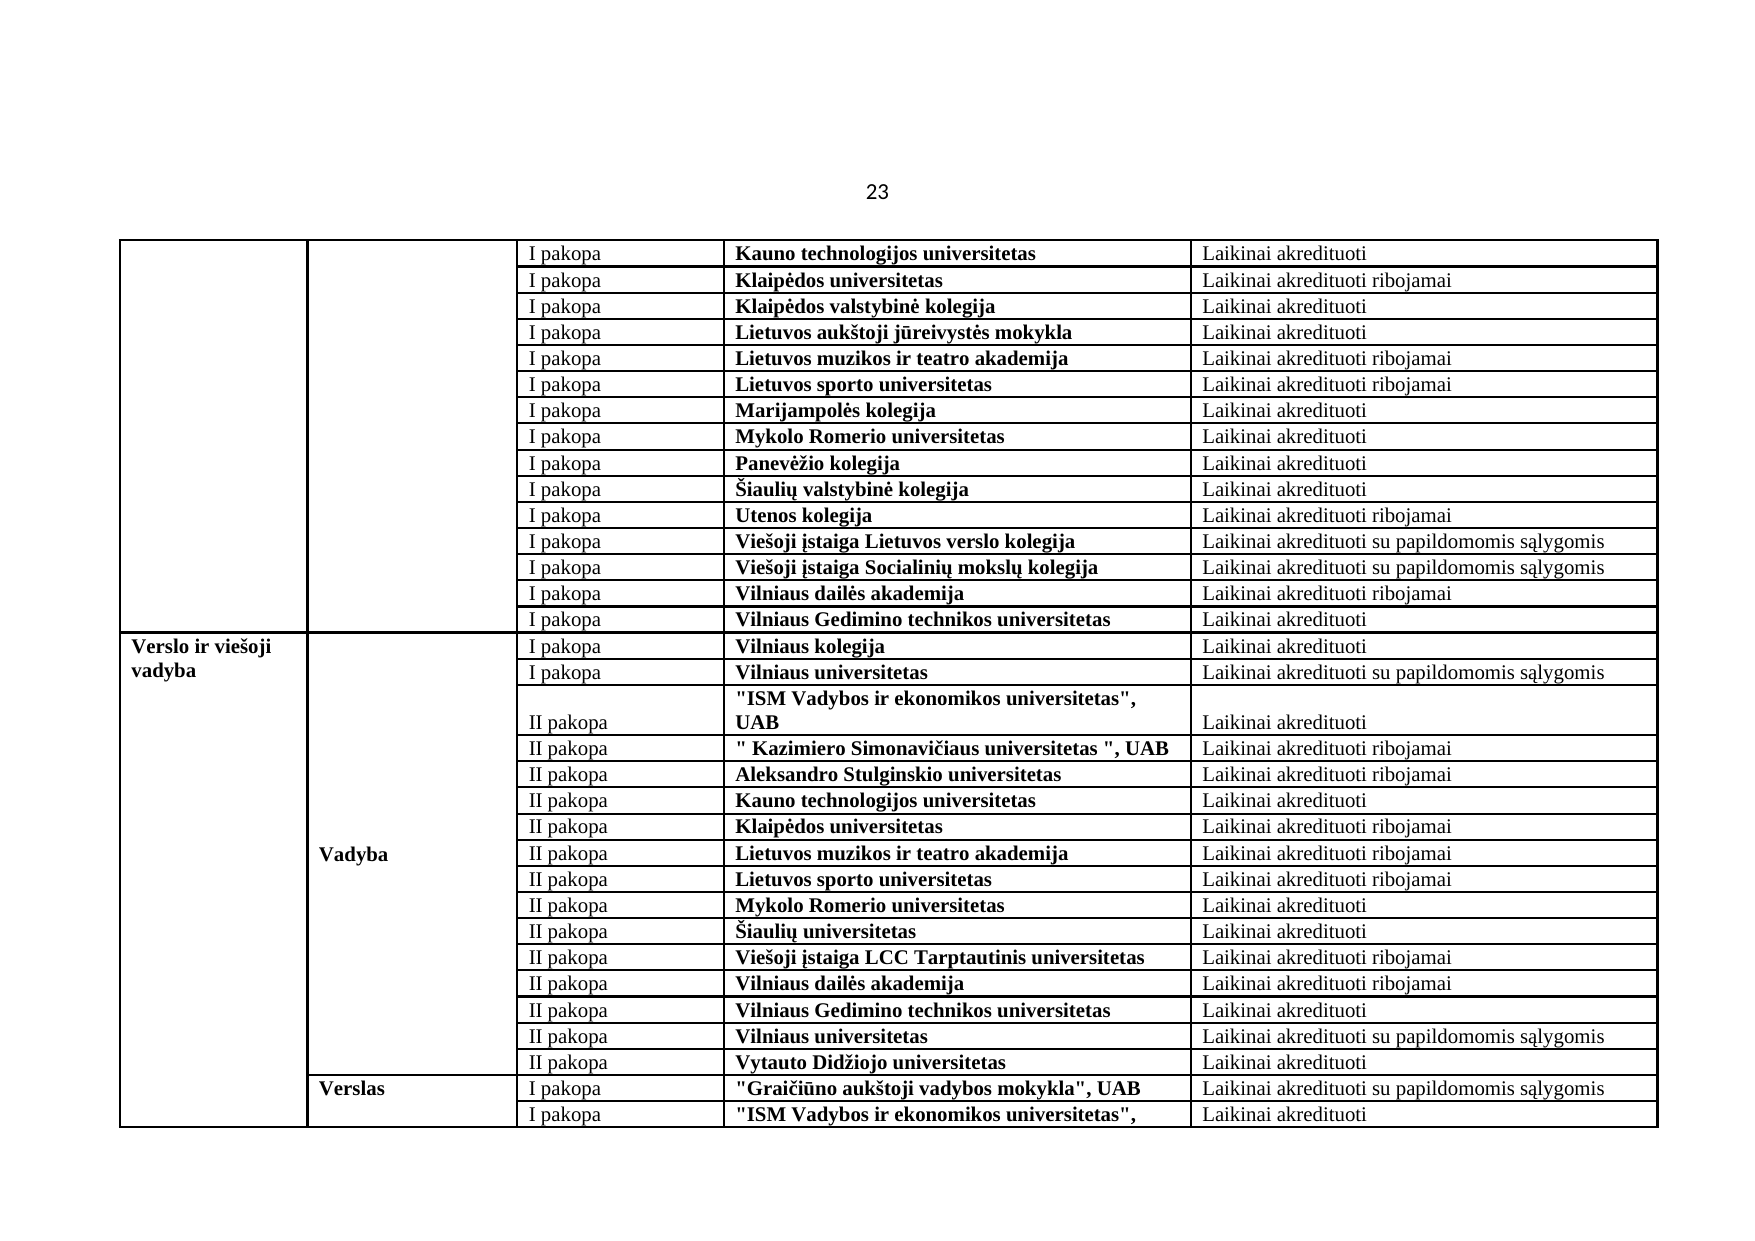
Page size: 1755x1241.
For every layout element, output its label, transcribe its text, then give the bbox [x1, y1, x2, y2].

table_cell Laikinai akredituoti [1192, 998, 1656, 1022]
table_cell Kauno technologijos universitetas [725, 241, 1190, 265]
table_cell Laikinai akredituoti ribojamai [1192, 815, 1656, 838]
table_cell [121, 241, 306, 631]
table_cell II pakopa [518, 867, 723, 891]
table_cell Kauno technologijos universitetas [725, 788, 1190, 812]
table_cell II pakopa [518, 971, 723, 995]
table_cell Vilniaus dailės akademija [725, 581, 1190, 605]
table_cell Laikinai akredituoti [1192, 634, 1656, 658]
table_cell Laikinai akredituoti ribojamai [1192, 945, 1656, 969]
table_cell I pakopa [518, 608, 723, 631]
table_cell Vilniaus universitetas [725, 1024, 1190, 1048]
table_cell Marijampolės kolegija [725, 398, 1190, 422]
table_cell I pakopa [518, 1102, 723, 1126]
table_cell Laikinai akredituoti ribojamai [1192, 372, 1656, 396]
table_cell I pakopa [518, 451, 723, 474]
table_cell Laikinai akredituoti [1192, 608, 1656, 631]
table_cell Mykolo Romerio universitetas [725, 893, 1190, 917]
table_cell Laikinai akredituoti [1192, 451, 1656, 474]
table_cell Laikinai akredituoti ribojamai [1192, 503, 1656, 527]
table_cell I pakopa [518, 424, 723, 448]
table_cell II pakopa [518, 736, 723, 760]
table_cell Laikinai akredituoti ribojamai [1192, 268, 1656, 292]
table_cell Laikinai akredituoti [1192, 477, 1656, 501]
table_cell I pakopa [518, 529, 723, 553]
table_cell Vilniaus dailės akademija [725, 971, 1190, 995]
table_cell Klaipėdos universitetas [725, 268, 1190, 292]
table_cell Vilniaus Gedimino technikos universitetas [725, 608, 1190, 631]
table_cell I pakopa [518, 1076, 723, 1100]
table_cell II pakopa [518, 893, 723, 917]
table_cell Vadyba [309, 634, 516, 1074]
table_cell Lietuvos sporto universitetas [725, 867, 1190, 891]
table_cell "ISM Vadybos ir ekonomikos universitetas", UAB [725, 686, 1190, 734]
table_cell Laikinai akredituoti su papildomomis sąlygomis [1192, 529, 1656, 553]
table_cell Utenos kolegija [725, 503, 1190, 527]
table_cell Laikinai akredituoti ribojamai [1192, 762, 1656, 786]
table_cell Lietuvos muzikos ir teatro akademija [725, 346, 1190, 370]
table_cell Laikinai akredituoti ribojamai [1192, 581, 1656, 605]
table_cell I pakopa [518, 477, 723, 501]
table_cell Laikinai akredituoti su papildomomis sąlygomis [1192, 555, 1656, 579]
table_cell I pakopa [518, 294, 723, 318]
table_cell Laikinai akredituoti ribojamai [1192, 346, 1656, 370]
table_cell Šiaulių valstybinė kolegija [725, 477, 1190, 501]
table_cell I pakopa [518, 634, 723, 658]
table_cell Laikinai akredituoti su papildomomis sąlygomis [1192, 1024, 1656, 1048]
table_cell I pakopa [518, 503, 723, 527]
table_cell I pakopa [518, 555, 723, 579]
table_cell I pakopa [518, 346, 723, 370]
table_cell Laikinai akredituoti [1192, 686, 1656, 734]
table_cell Laikinai akredituoti ribojamai [1192, 841, 1656, 865]
table_cell I pakopa [518, 660, 723, 684]
table_cell Laikinai akredituoti su papildomomis sąlygomis [1192, 660, 1656, 684]
table_cell Vilniaus Gedimino technikos universitetas [725, 998, 1190, 1022]
table_cell Klaipėdos universitetas [725, 815, 1190, 838]
table_cell Laikinai akredituoti [1192, 398, 1656, 422]
table_cell Laikinai akredituoti [1192, 893, 1656, 917]
table_cell Verslo ir viešoji vadyba [121, 634, 306, 1126]
table_cell Klaipėdos valstybinė kolegija [725, 294, 1190, 318]
table_cell [309, 241, 516, 631]
table_cell Laikinai akredituoti [1192, 241, 1656, 265]
table_cell Lietuvos aukštoji jūreivystės mokykla [725, 320, 1190, 344]
table_cell II pakopa [518, 686, 723, 734]
table_cell II pakopa [518, 998, 723, 1022]
table_cell Verslas [309, 1076, 516, 1126]
table_cell Lietuvos muzikos ir teatro akademija [725, 841, 1190, 865]
table_cell " Kazimiero Simonavičiaus universitetas ", UAB [725, 736, 1190, 760]
table_cell Laikinai akredituoti [1192, 320, 1656, 344]
table_cell II pakopa [518, 841, 723, 865]
table_cell Aleksandro Stulginskio universitetas [725, 762, 1190, 786]
table_cell II pakopa [518, 788, 723, 812]
table_cell Mykolo Romerio universitetas [725, 424, 1190, 448]
table_cell Viešoji įstaiga Socialinių mokslų kolegija [725, 555, 1190, 579]
table_cell Vilniaus kolegija [725, 634, 1190, 658]
table_cell I pakopa [518, 581, 723, 605]
table_cell Lietuvos sporto universitetas [725, 372, 1190, 396]
table_cell Viešoji įstaiga Lietuvos verslo kolegija [725, 529, 1190, 553]
table_cell "Graičiūno aukštoji vadybos mokykla", UAB [725, 1076, 1190, 1100]
table_cell I pakopa [518, 241, 723, 265]
table_cell I pakopa [518, 268, 723, 292]
table_cell Laikinai akredituoti [1192, 1102, 1656, 1126]
table_cell Laikinai akredituoti [1192, 788, 1656, 812]
table_cell I pakopa [518, 372, 723, 396]
table_cell "ISM Vadybos ir ekonomikos universitetas", [725, 1102, 1190, 1126]
table_cell Laikinai akredituoti ribojamai [1192, 867, 1656, 891]
table_cell Laikinai akredituoti [1192, 1050, 1656, 1074]
table_cell Laikinai akredituoti [1192, 294, 1656, 318]
table_cell Panevėžio kolegija [725, 451, 1190, 474]
table_cell I pakopa [518, 320, 723, 344]
table_cell Laikinai akredituoti su papildomomis sąlygomis [1192, 1076, 1656, 1100]
table_cell Laikinai akredituoti [1192, 424, 1656, 448]
table_cell II pakopa [518, 815, 723, 838]
table_cell Laikinai akredituoti ribojamai [1192, 971, 1656, 995]
table_cell Vytauto Didžiojo universitetas [725, 1050, 1190, 1074]
table_cell Laikinai akredituoti ribojamai [1192, 736, 1656, 760]
table_cell Viešoji įstaiga LCC Tarptautinis universitetas [725, 945, 1190, 969]
table_cell II pakopa [518, 919, 723, 943]
table_cell I pakopa [518, 398, 723, 422]
table_cell Laikinai akredituoti [1192, 919, 1656, 943]
table_cell II pakopa [518, 945, 723, 969]
table_cell II pakopa [518, 762, 723, 786]
table_cell II pakopa [518, 1050, 723, 1074]
table_cell Šiaulių universitetas [725, 919, 1190, 943]
table_cell II pakopa [518, 1024, 723, 1048]
table_cell Vilniaus universitetas [725, 660, 1190, 684]
